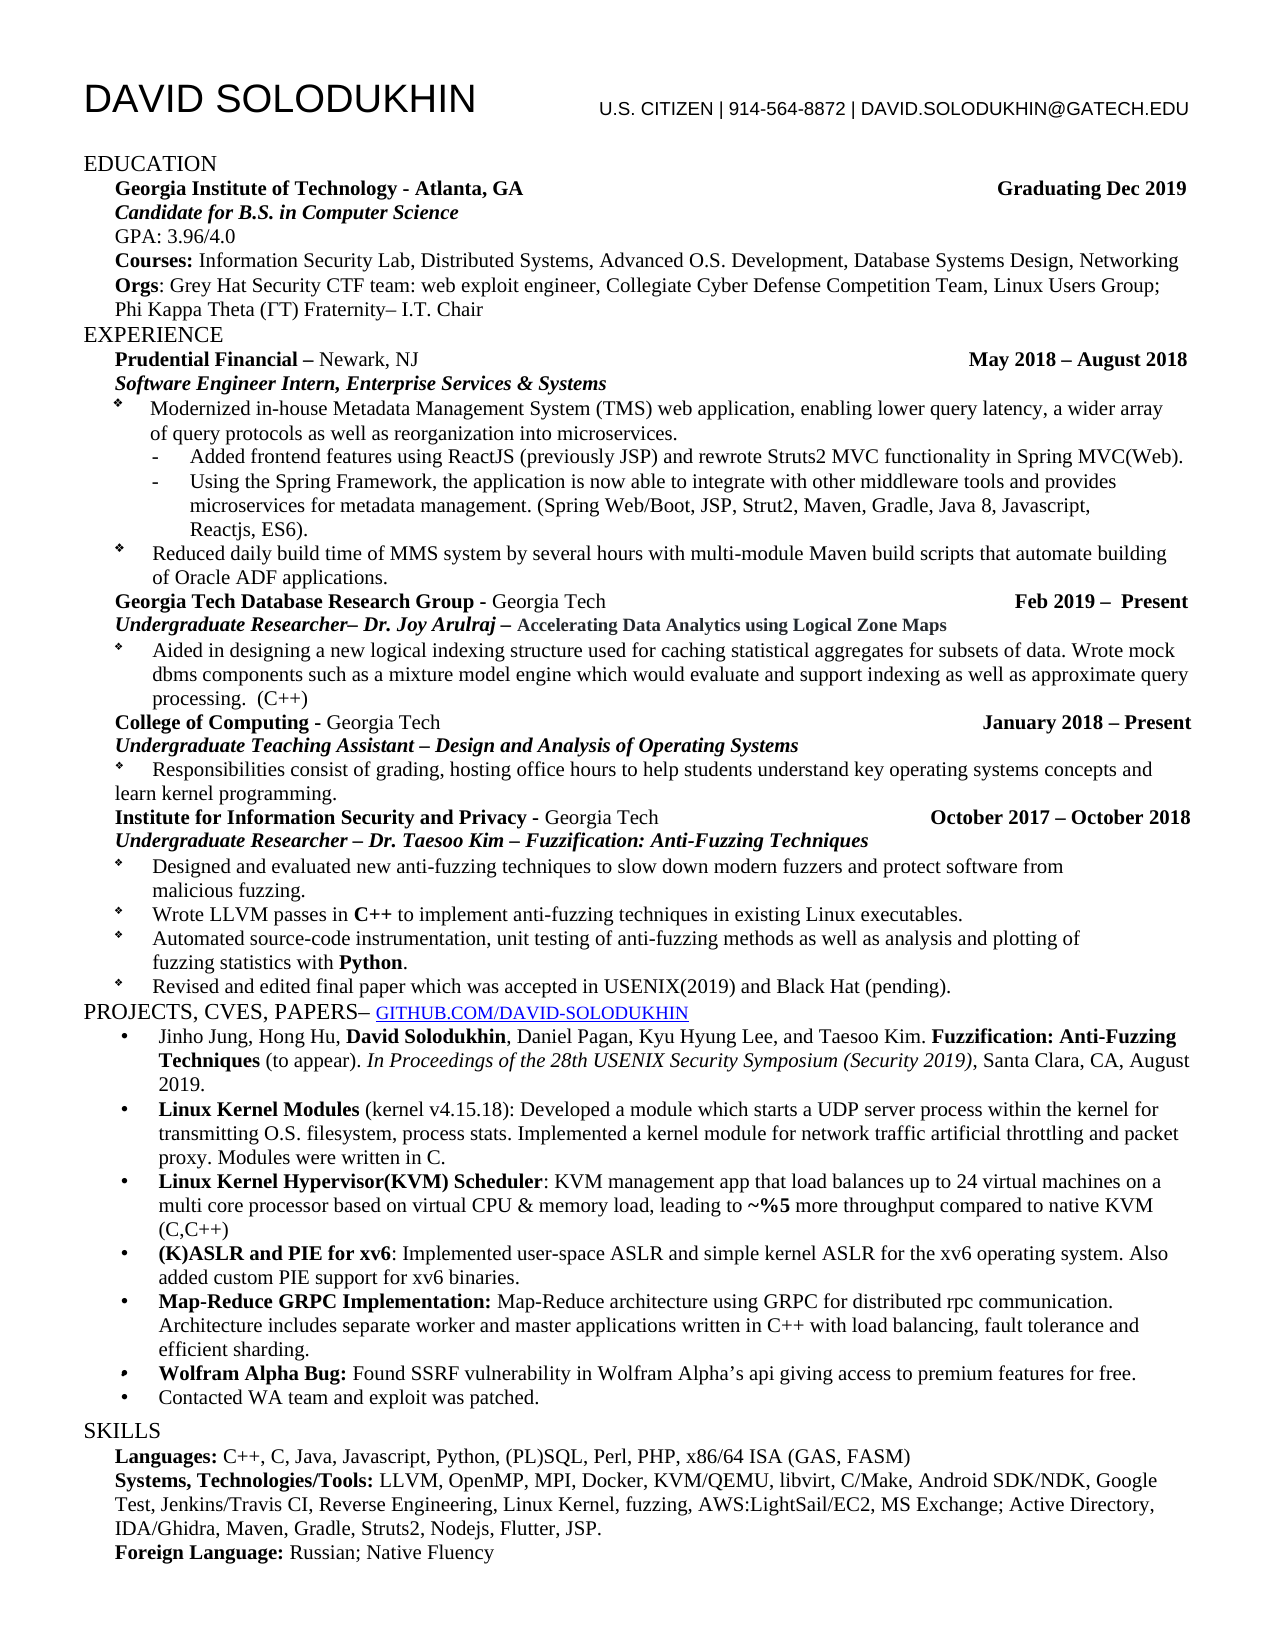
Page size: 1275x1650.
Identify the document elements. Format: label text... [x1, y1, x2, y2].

list Reduced daily build time of MMS system by several hours with multi-module Maven build scripts that automate building of Oracle ADF applications. [114, 541, 1189, 589]
list Linux Kernel Hypervisor(KVM) Scheduler: KVM management app that load balances up to 24 virtual machines on a multi core processor based on virtual CPU & memory load, leading to ~%5 more throughput compared to native KVM (C,C++) [121, 1169, 1192, 1241]
list Revised and edited final paper which was accepted in USENIX(2019) and Black Hat (pending). [114, 974, 1192, 998]
text Candidate for B.S. in Computer Science [114, 200, 1192, 224]
text EDUCATION [83, 150, 519, 176]
text Institute for Information Security and Privacy - Georgia Tech October 2017 – October 2018 [114, 805, 1192, 829]
list Jinho Jung, Hong Hu, David Solodukhin, Daniel Pagan, Kyu Hyung Lee, and Taesoo Kim. Fuzzification: Anti-Fuzzing Techniques (to appear). In Proceedings of the 28th USENIX Security Symposium (Security 2019), Santa Clara, CA, August 2019. [121, 1024, 1192, 1096]
list Designed and evaluated new anti-fuzzing techniques to slow down modern fuzzers and protect software from malicious fuzzing. [114, 853, 1146, 902]
text GPA: 3.96/4.0 [114, 224, 1192, 248]
list Automated source-code instrumentation, unit testing of anti-fuzzing methods as well as analysis and plotting of fuzzing statistics with Python. [114, 926, 1135, 974]
text EXPERIENCE [83, 321, 1192, 347]
text U.S. CITIZEN | 914-564-8872 | DAVID.SOLODUKHIN@GATECH.EDU [594, 98, 1192, 119]
text Undergraduate Researcher– Dr. Joy Arulraj – Accelerating Data Analytics using Logical Zone Maps [114, 613, 1192, 636]
list Modernized in-house Metadata Management System (TMS) web application, enabling lower query latency, a wider array of query protocols as well as reorganization into microservices. [112, 396, 1185, 444]
list Linux Kernel Modules (kernel v4.15.18): Developed a module which starts a UDP server process within the kernel for transmitting O.S. filesystem, process stats. Implemented a kernel module for network traffic artificial throttling and packet proxy. Modules were written in C. [121, 1096, 1192, 1169]
list Aided in designing a new logical indexing structure used for caching statistical aggregates for subsets of data. Wrote mock dbms components such as a mixture model engine which would evaluate and support indexing as well as approximate query processing. (C++) [114, 638, 1192, 710]
text Georgia Institute of Technology - Atlanta, GA Graduating Dec 2019 [114, 176, 1192, 200]
list Wolfram Alpha Bug: Found SSRF vulnerability in Wolfram Alpha’s api giving access to premium features for free. [121, 1361, 1192, 1385]
text Languages: C++, C, Java, Javascript, Python, (PL)SQL, Perl, PHP, x86/64 ISA (GAS, FASM) [114, 1444, 1192, 1468]
list Map-Reduce GRPC Implementation: Map-Reduce architecture using GRPC for distributed rpc communication. Architecture includes separate worker and master applications written in C++ with load balancing, fault tolerance and efficient sharding. [121, 1289, 1192, 1361]
list Added frontend features using ReactJS (previously JSP) and rewrote Struts2 MVC functionality in Spring MVC(Web). [152, 444, 1192, 468]
list (K)ASLR and PIE for xv6: Implemented user-space ASLR and simple kernel ASLR for the xv6 operating system. Also added custom PIE support for xv6 binaries. [121, 1241, 1192, 1289]
list Wrote LLVM passes in C++ to implement anti-fuzzing techniques in existing Linux executables. [114, 902, 1192, 926]
text Courses: Information Security Lab, Distributed Systems, Advanced O.S. Development, Database Systems Design, Networking [114, 248, 1192, 272]
text Software Engineer Intern, Enterprise Services & Systems [114, 371, 1192, 395]
text DAVID SOLODUKHIN [83, 75, 519, 121]
text Prudential Financial – Newark, NJ May 2018 – August 2018 [114, 347, 1192, 371]
text College of Computing - Georgia Tech January 2018 – Present [114, 710, 1192, 734]
text Systems, Technologies/Tools: LLVM, OpenMP, MPI, Docker, KVM/QEMU, libvirt, C/Make, Android SDK/NDK, Google Test, Jenkins/Travis CI, Reverse Engineering, Linux Kernel, fuzzing, AWS:LightSail/EC2, MS Exchange; Active Directory, IDA/Ghidra, Maven, Gradle, Struts2, Nodejs, Flutter, JSP. [114, 1469, 1192, 1540]
text Foreign Language: Russian; Native Fluency [114, 1540, 1192, 1564]
text SKILLS [83, 1417, 1192, 1443]
text Orgs: Grey Hat Security CTF team: web exploit engineer, Collegiate Cyber Defense Competition Team, Linux Users Group; Phi Kappa Theta (ΓΤ) Fraternity– I.T. Chair [114, 272, 1192, 321]
text Undergraduate Teaching Assistant – Design and Analysis of Operating Systems [114, 734, 1192, 757]
text Georgia Tech Database Research Group - Georgia Tech Feb 2019 – Present [114, 589, 1192, 613]
list Using the Spring Framework, the application is now able to integrate with other middleware tools and provides microservices for metadata management. (Spring Web/Boot, JSP, Strut2, Maven, Gradle, Java 8, Javascript, Reactjs, ES6). [152, 468, 1162, 541]
list Contacted WA team and exploit was patched. [121, 1387, 1192, 1409]
text Undergraduate Researcher – Dr. Taesoo Kim – Fuzzification: Anti-Fuzzing Techniques [114, 829, 1192, 852]
text PROJECTS, CVES, PAPERS– GITHUB.COM/DAVID-SOLODUKHIN [83, 998, 1192, 1024]
list Responsibilities consist of grading, hosting office hours to help students understand key operating systems concepts and learn kernel programming. [114, 757, 1192, 805]
